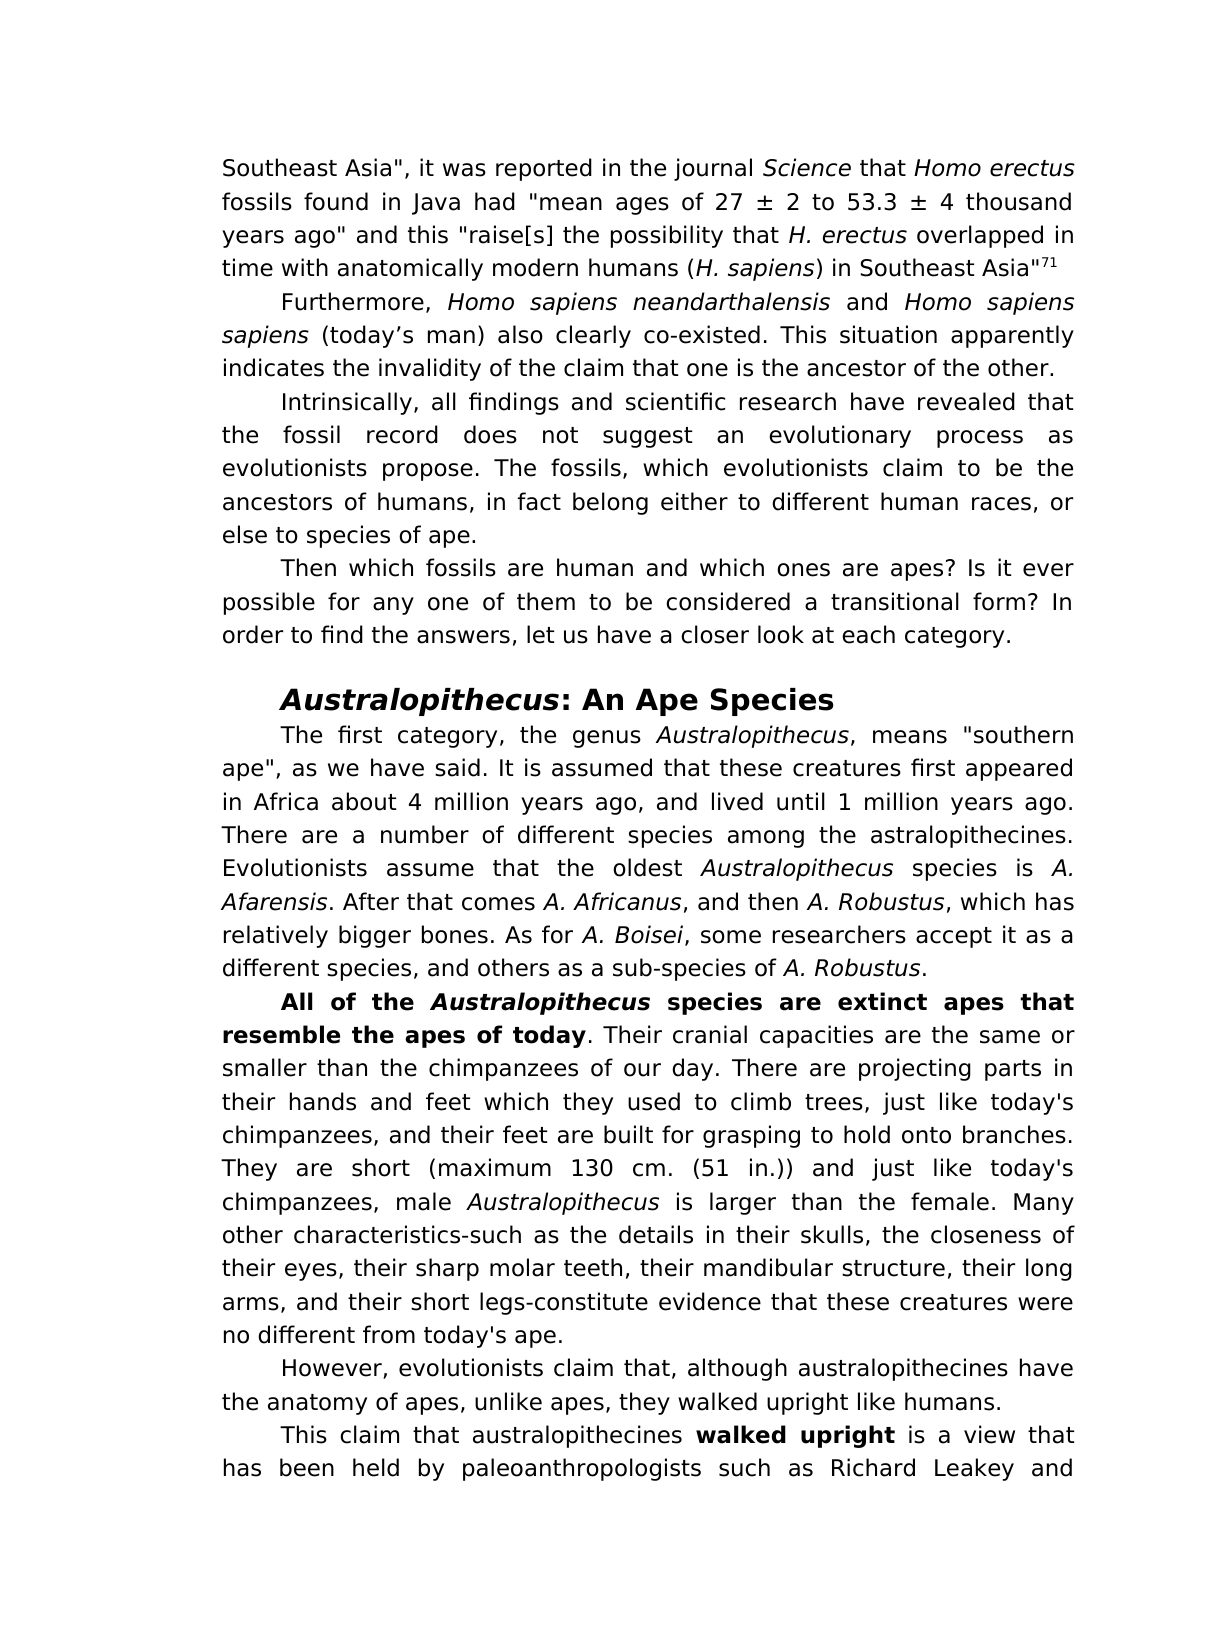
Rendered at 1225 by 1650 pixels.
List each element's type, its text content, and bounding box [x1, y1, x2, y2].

text This claim that australopithecines walked upright is a view that has been held by paleoanthropologists such as Richard Leakey and [222, 1417, 1075, 1483]
text All of the Australopithecus species are extinct apes that resemble the apes of today. Their cranial capacities are the same or smaller than the chimpanzees of our day. There are projecting parts in their hands and feet which they used to climb trees, just like today's chimpanzees, and their feet are built for grasping to hold onto branches. They are short (maximum 130 cm. (51 in.)) and just like today's chimpanzees, male Australopithecus is larger than the female. Many other characteristics-such as the details in their skulls, the closeness of their eyes, their sharp molar teeth, their mandibular structure, their long arms, and their short legs-constitute evidence that these creatures were no different from today's ape. [222, 983, 1075, 1350]
text Southeast Asia", it was reported in the journal Science that Homo erectus fossils found in Java had "mean ages of 27 ± 2 to 53.3 ± 4 thousand years ago" and this "raise[s] the possibility that H. erectus overlapped in time with anatomically modern humans (H. sapiens) in Southeast Asia"71 [222, 150, 1075, 283]
text Furthermore, Homo sapiens neandarthalensis and Homo sapiens sapiens (today’s man) also clearly co-existed. This situation apparently indicates the invalidity of the claim that one is the ancestor of the other. [222, 283, 1075, 383]
text Australopithecus: An Ape Species [222, 683, 1075, 717]
text Intrinsically, all findings and scientific research have revealed that the fossil record does not suggest an evolutionary process as evolutionists propose. The fossils, which evolutionists claim to be the ancestors of humans, in fact belong either to different human races, or else to species of ape. [222, 383, 1075, 550]
text The first category, the genus Australopithecus, means "southern ape", as we have said. It is assumed that these creatures first appeared in Africa about 4 million years ago, and lived until 1 million years ago. There are a number of different species among the astralopithecines. Evolutionists assume that the oldest Australopithecus species is A. Afarensis. After that comes A. Africanus, and then A. Robustus, which has relatively bigger bones. As for A. Boisei, some researchers accept it as a different species, and others as a sub-species of A. Robustus. [222, 717, 1075, 983]
text Then which fossils are human and which ones are apes? Is it ever possible for any one of them to be considered a transitional form? In order to find the answers, let us have a closer look at each category. [222, 550, 1075, 650]
text However, evolutionists claim that, although australopithecines have the anatomy of apes, unlike apes, they walked upright like humans. [222, 1350, 1075, 1417]
